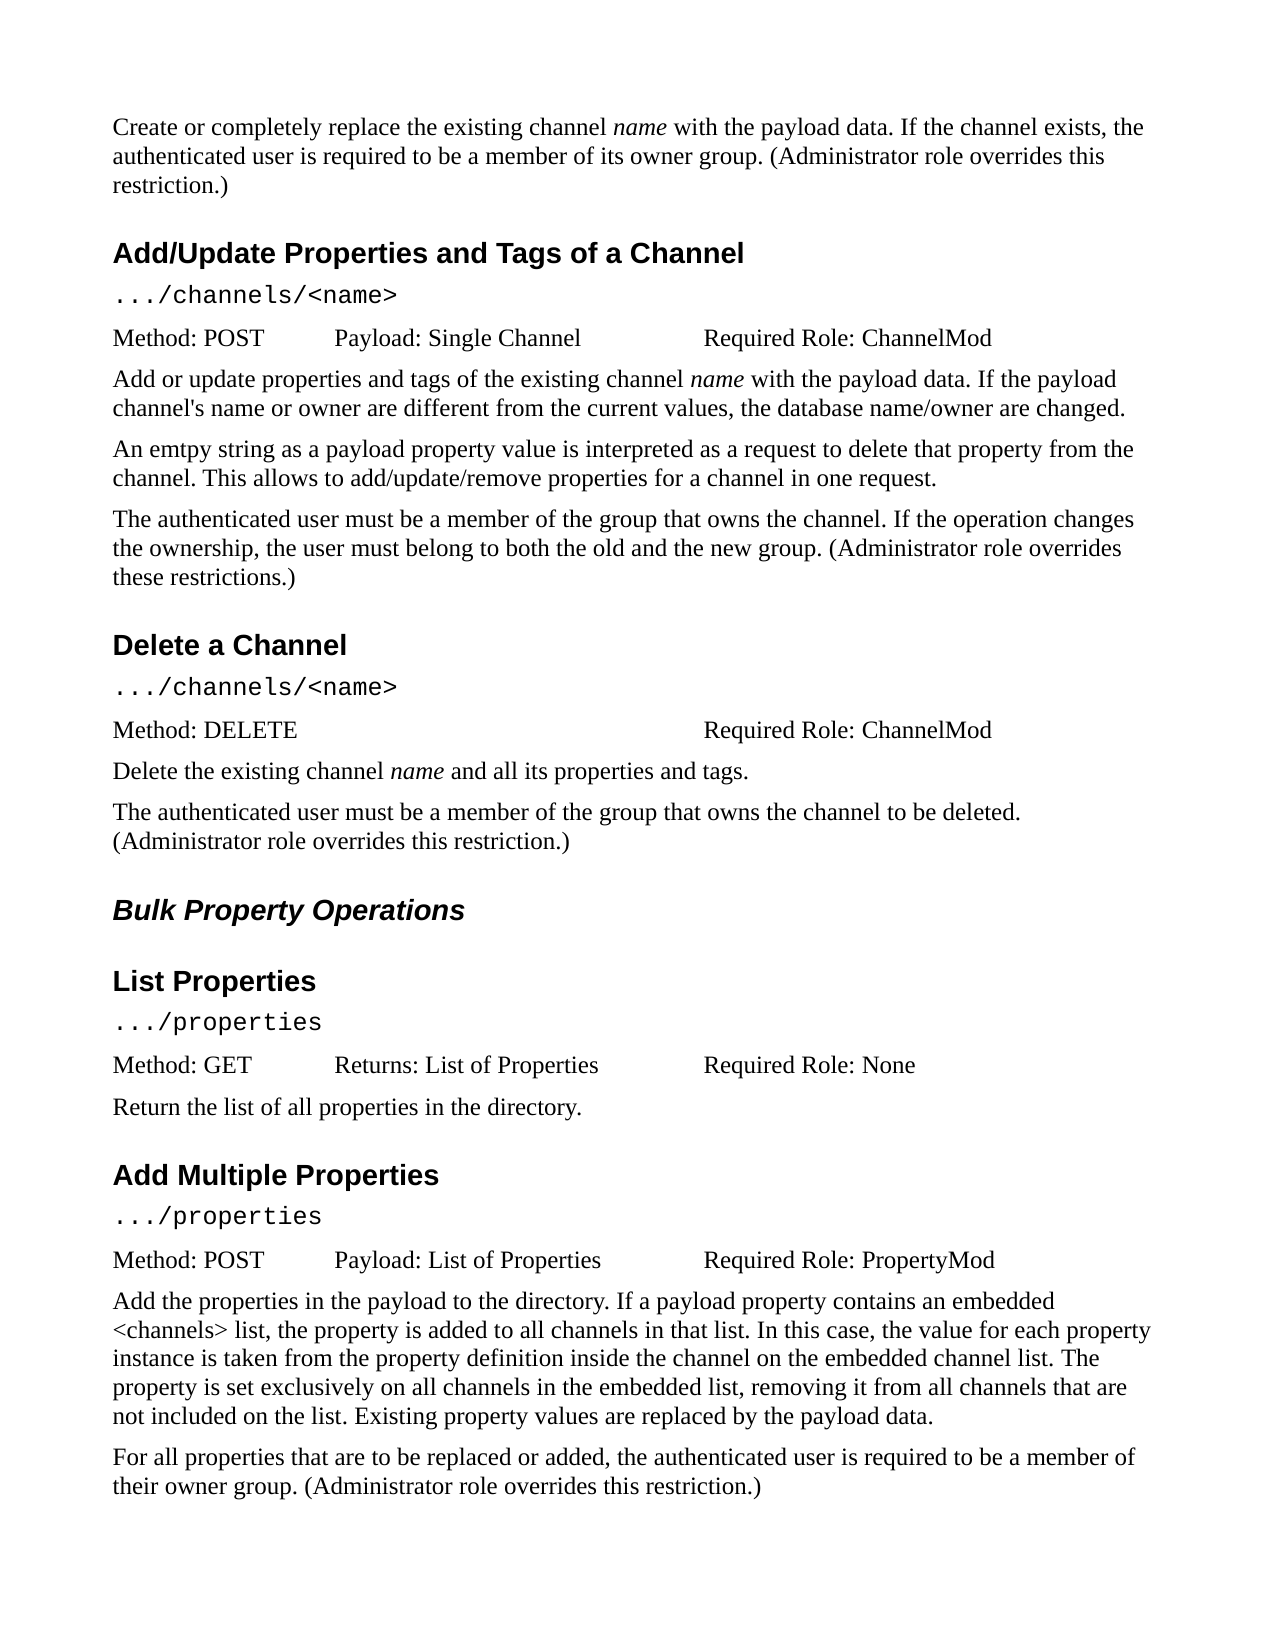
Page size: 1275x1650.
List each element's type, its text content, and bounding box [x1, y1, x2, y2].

text Add the properties in the payload to the directory. If a payload property contains an embedded <channels> list, the property is added to all channels in that list. In this case, the value for each property instance is taken from the property definition inside the channel on the embedded channel list. The property is set exclusively on all channels in the embedded list, removing it from all channels that are not included on the list. Existing property values are replaced by the payload data. [112, 1286, 1162, 1430]
text Return the list of all properties in the directory. [112, 1092, 1162, 1120]
text .../channels/<name> [112, 674, 1162, 702]
text The authenticated user must be a member of the group that owns the channel to be deleted. (Administrator role overrides this restriction.) [112, 797, 1162, 855]
subtitle Delete a Channel [112, 628, 1162, 662]
text Create or completely replace the existing channel name with the payload data. If the channel exists, the authenticated user is required to be a member of its owner group. (Administrator role overrides this restriction.) [112, 112, 1162, 199]
text The authenticated user must be a member of the group that owns the channel. If the operation changes the ownership, the user must belong to both the old and the new group. (Administrator role overrides these restrictions.) [112, 504, 1162, 591]
text Method: POST Payload: List of Properties Required Role: PropertyMod [112, 1245, 1162, 1273]
subtitle Add Multiple Properties [112, 1158, 1162, 1191]
text Method: POST Payload: Single Channel Required Role: ChannelMod [112, 323, 1162, 352]
text Delete the existing channel name and all its properties and tags. [112, 756, 1162, 785]
subtitle Bulk Property Operations [112, 892, 1162, 926]
subtitle List Properties [112, 963, 1162, 997]
text .../properties [112, 1009, 1162, 1038]
text An emtpy string as a payload property value is interpreted as a request to delete that property from the channel. This allows to add/update/remove properties for a channel in one request. [112, 434, 1162, 492]
text Add or update properties and tags of the existing channel name with the payload data. If the payload channel's name or owner are different from the current values, the database name/owner are changed. [112, 364, 1162, 422]
text .../channels/<name> [112, 282, 1162, 311]
text For all properties that are to be replaced or added, the authenticated user is required to be a member of their owner group. (Administrator role overrides this restriction.) [112, 1442, 1162, 1500]
text Method: GET Returns: List of Properties Required Role: None [112, 1050, 1162, 1079]
subtitle Add/Update Properties and Tags of a Channel [112, 236, 1162, 270]
text .../properties [112, 1204, 1162, 1232]
text Method: DELETE Required Role: ChannelMod [112, 715, 1162, 744]
